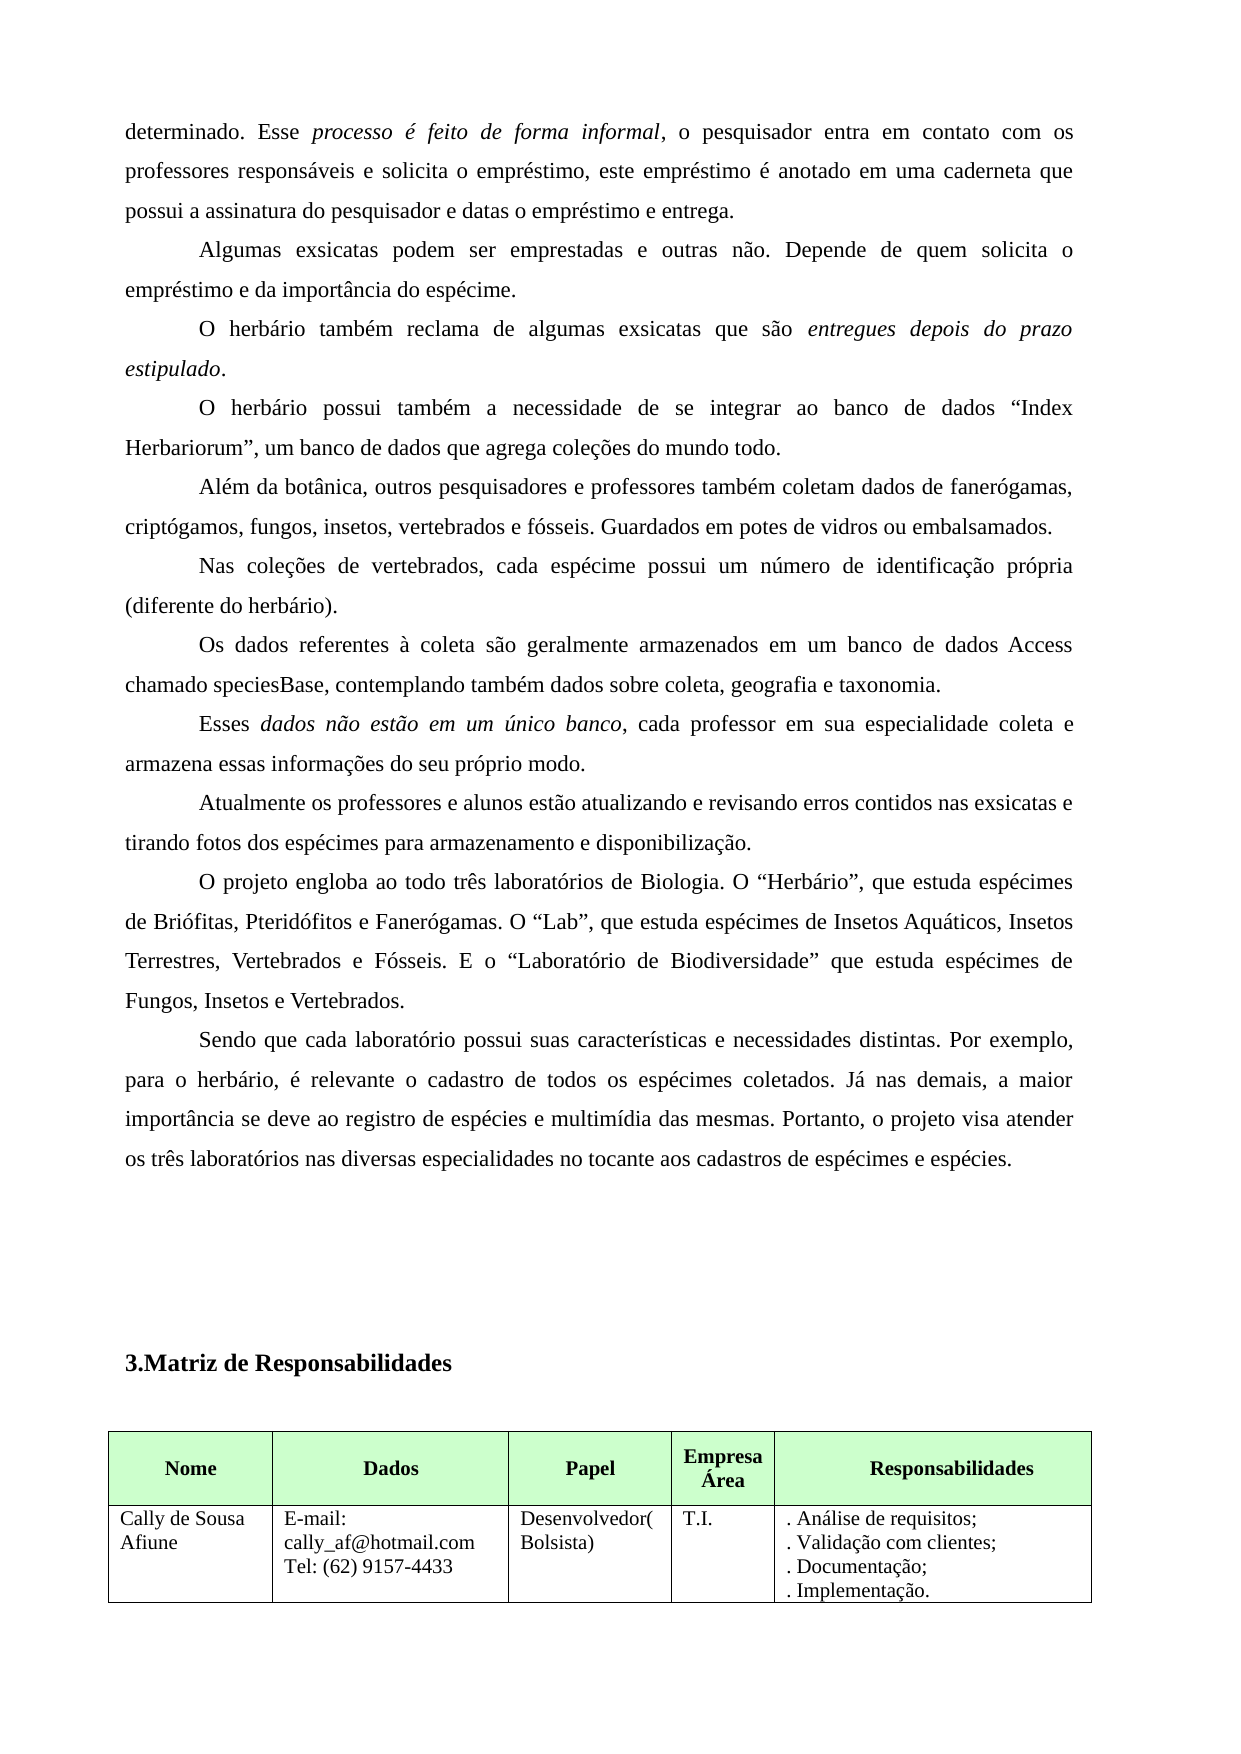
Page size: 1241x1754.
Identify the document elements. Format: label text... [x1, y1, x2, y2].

table_cell Desenvolvedor(Bolsista) [509, 1506, 671, 1602]
table_header Empresa Área [672, 1432, 774, 1505]
text O herbário possui também a necessidade de se integrar ao banco de dados “Index Herbariorum”, um banco de dados que agrega coleções do mundo todo. [125, 394, 1075, 460]
text Sendo que cada laboratório possui suas características e necessidades distintas. Por exemplo, para o herbário, é relevante o cadastro de todos os espécimes coletados. Já nas demais, a maior importância se deve ao registro de espécies e multimídia das mesmas. Portanto, o projeto visa atender os três laboratórios nas diversas especialidades no tocante aos cadastros de espécimes e espécies. [125, 1026, 1075, 1171]
text Nas coleções de vertebrados, cada espécime possui um número de identificação própria (diferente do herbário). [125, 552, 1075, 618]
table_cell T.I. [672, 1506, 774, 1602]
text Atualmente os professores e alunos estão atualizando e revisando erros contidos nas exsicatas e tirando fotos dos espécimes para armazenamento e disponibilização. [125, 789, 1075, 855]
text Além da botânica, outros pesquisadores e professores também coletam dados de fanerógamas, criptógamos, fungos, insetos, vertebrados e fósseis. Guardados em potes de vidros ou embalsamados. [125, 473, 1075, 539]
table_header Responsabilidades [775, 1432, 1091, 1505]
text Algumas exsicatas podem ser emprestadas e outras não. Depende de quem solicita o empréstimo e da importância do espécime. [125, 237, 1075, 302]
table_cell E-mail: cally_af@hotmail.com Tel: (62) 9157-4433 [273, 1506, 508, 1602]
text O projeto engloba ao todo três laboratórios de Biologia. O “Herbário”, que estuda espécimes de Briófitas, Pteridófitos e Fanerógamas. O “Lab”, que estuda espécimes de Insetos Aquáticos, Insetos Terrestres, Vertebrados e Fósseis. E o “Laboratório de Biodiversidade” que estuda espécimes de Fungos, Insetos e Vertebrados. [125, 868, 1075, 1013]
table_header Papel [509, 1432, 671, 1505]
table_cell Cally de Sousa Afiune [109, 1506, 272, 1602]
text O herbário também reclama de algumas exsicatas que são entregues depois do prazo estipulado. [125, 316, 1075, 381]
table_cell . Análise de requisitos; . Validação com clientes; . Documentação; . Implementação. [775, 1506, 1091, 1602]
text determinado. Esse processo é feito de forma informal, o pesquisador entra em contato com os professores responsáveis e solicita o empréstimo, este empréstimo é anotado em uma caderneta que possui a assinatura do pesquisador e datas o empréstimo e entrega. [125, 118, 1075, 223]
table_header Dados [273, 1432, 508, 1505]
text Esses dados não estão em um único banco, cada professor em sua especialidade coleta e armazena essas informações do seu próprio modo. [125, 710, 1075, 776]
text Os dados referentes à coleta são geralmente armazenados em um banco de dados Access chamado speciesBase, contemplando também dados sobre coleta, geografia e taxonomia. [125, 631, 1075, 697]
subtitle Matriz de Responsabilidades [125, 1348, 1075, 1376]
table_header Nome [109, 1432, 272, 1505]
